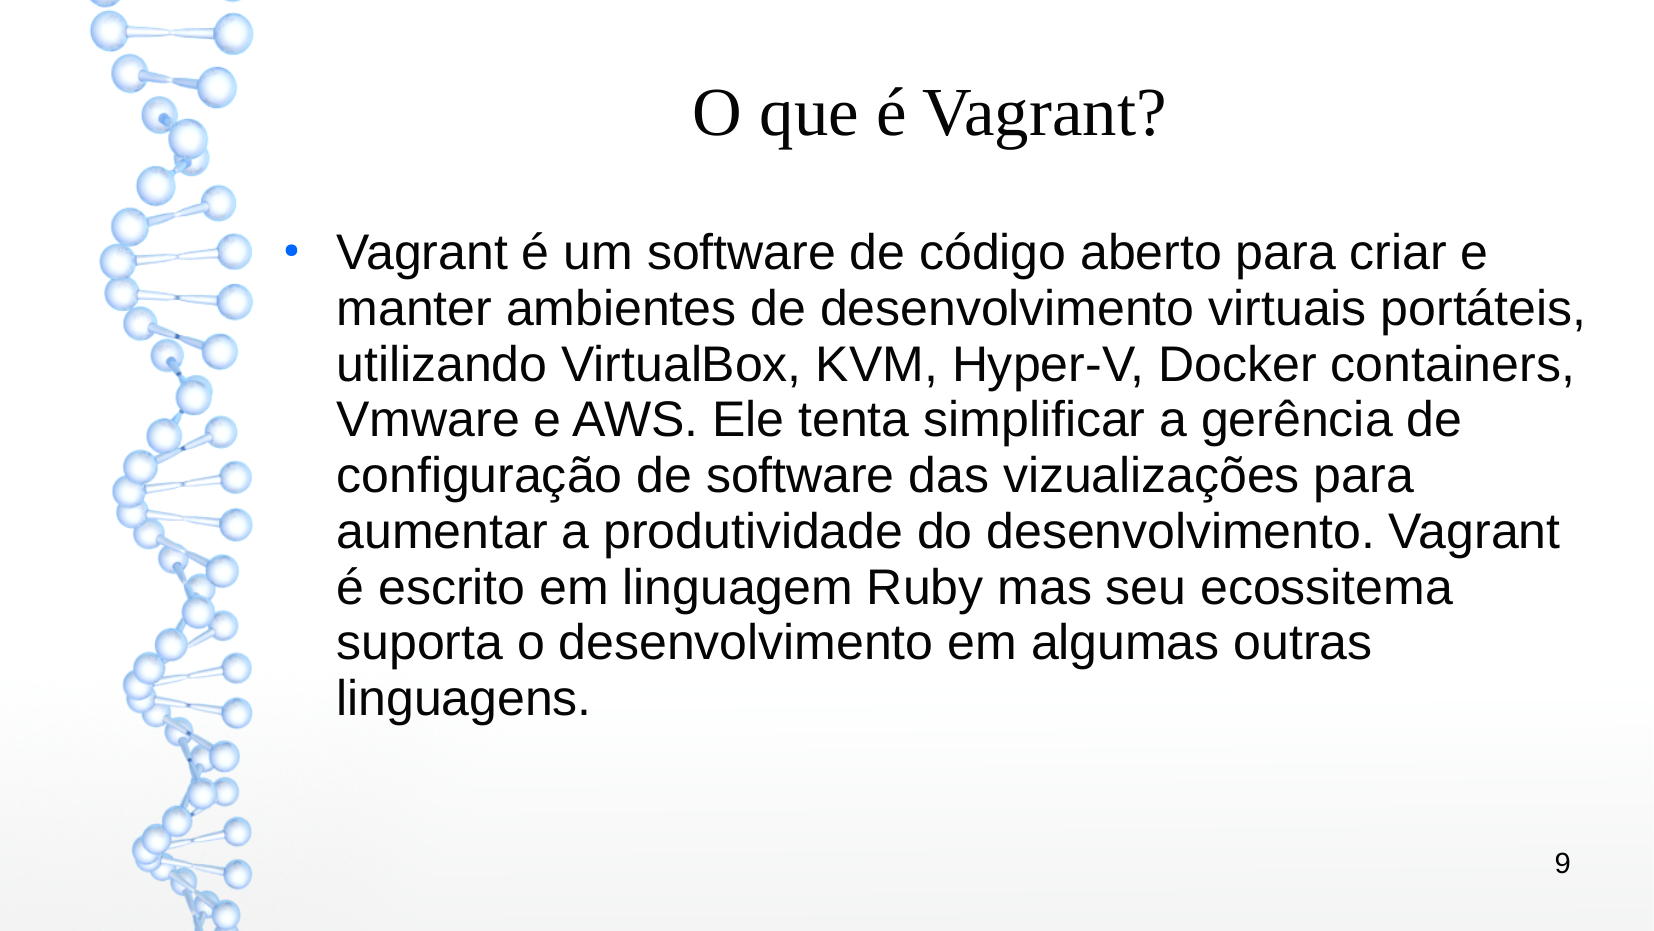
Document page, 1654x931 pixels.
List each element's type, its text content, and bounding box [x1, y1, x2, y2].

picture [0, 0, 1654, 931]
title O que é Vagrant? [265, 35, 1595, 189]
list Vagrant é um software de código aberto para criar e manter ambientes de desenvolvimento virtuais portáteis, utilizando VirtualBox, KVM, Hyper-V, Docker containers, Vmware e AWS. Ele tenta simplificar a gerência de configuração de software das vizualizações para aumentar a produtividade do desenvolvimento. Vagrant é escrito em linguagem Ruby mas seu ecossitema suporta o desenvolvimento em algumas outras linguagens. [265, 224, 1595, 764]
